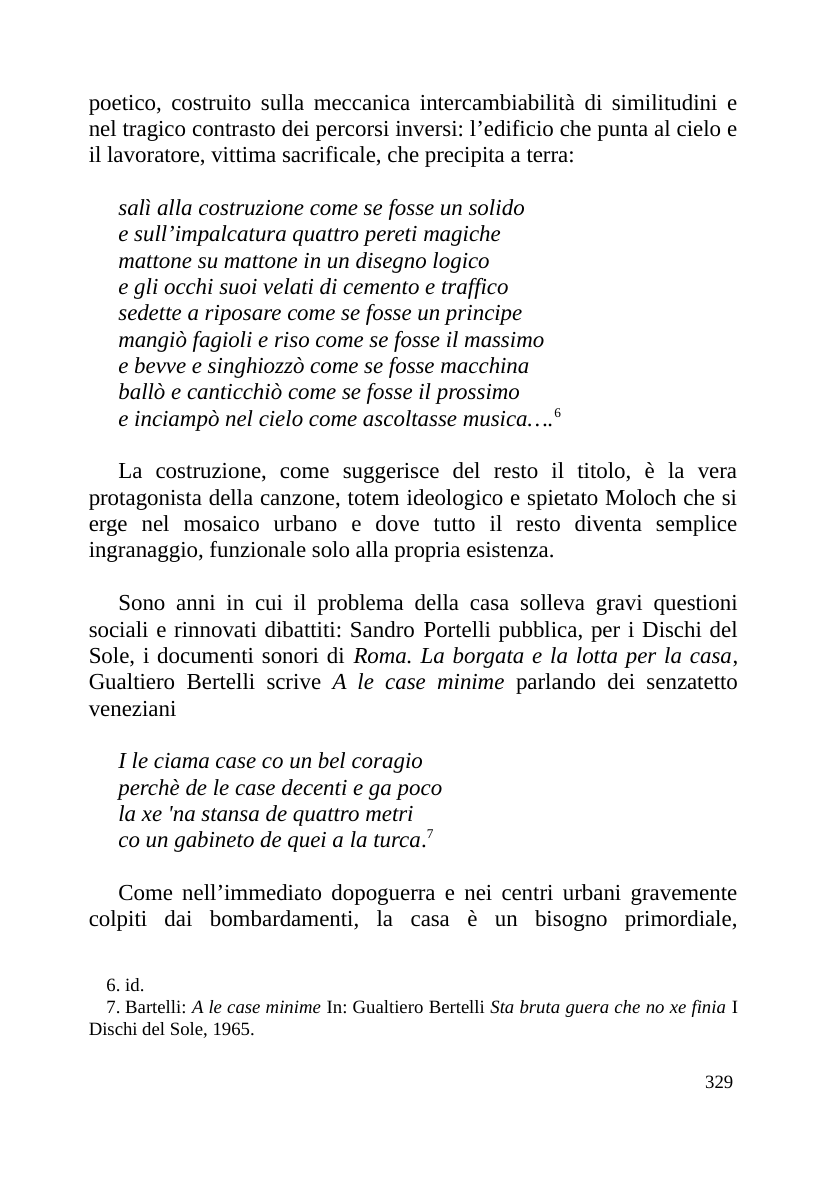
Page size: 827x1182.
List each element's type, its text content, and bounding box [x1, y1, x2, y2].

text Come nell’immediato dopoguerra e nei centri urbani gravemente colpiti dai bombardamenti, la casa è un bisogno primordiale, [88, 879, 738, 932]
text mangiò fagioli e riso come se fosse il massimo [88, 326, 738, 352]
text id. [88, 974, 738, 996]
text poetico, costruito sulla meccanica intercambiabilità di similitudini e nel tragico contrasto dei percorsi inversi: l’edificio che punta al cielo e il lavoratore, vittima sacrificale, che precipita a terra: [88, 88, 738, 168]
text perchè de le case decenti e ga poco [88, 774, 738, 800]
text mattone su mattone in un disegno logico [88, 247, 738, 273]
text Bartelli: A le case minime In: Gualtiero Bertelli Sta bruta guera che no xe finia I Dischi del Sole, 1965. [88, 996, 738, 1039]
text ballò e canticchiò come se fosse il prossimo [88, 378, 738, 405]
text e sull’impalcatura quattro pereti magiche [88, 220, 738, 247]
text la xe 'na stansa de quattro metri [88, 800, 738, 826]
text Sono anni in cui il problema della casa solleva gravi questioni sociali e rinnovati dibattiti: Sandro Portelli pubblica, per i Dischi del Sole, i documenti sonori di Roma. La borgata e la lotta per la casa, Gualtiero Bertelli scrive A le case minime parlando dei senzatetto veneziani [88, 589, 738, 721]
text e gli occhi suoi velati di cemento e traffico [88, 273, 738, 299]
text e inciampò nel cielo come ascoltasse musica…. [88, 405, 738, 431]
text co un gabineto de quei a la turca. [88, 826, 738, 853]
text e bevve e singhiozzò come se fosse macchina [88, 352, 738, 378]
text sedette a riposare come se fosse un principe [88, 299, 738, 326]
text La costruzione, come suggerisce del resto il titolo, è la vera protagonista della canzone, totem ideologico e spietato Moloch che si erge nel mosaico urbano e dove tutto il resto diventa semplice ingranaggio, funzionale solo alla propria esistenza. [88, 457, 738, 563]
text salì alla costruzione come se fosse un solido [88, 194, 738, 220]
text I le ciama case co un bel coragio [88, 747, 738, 774]
